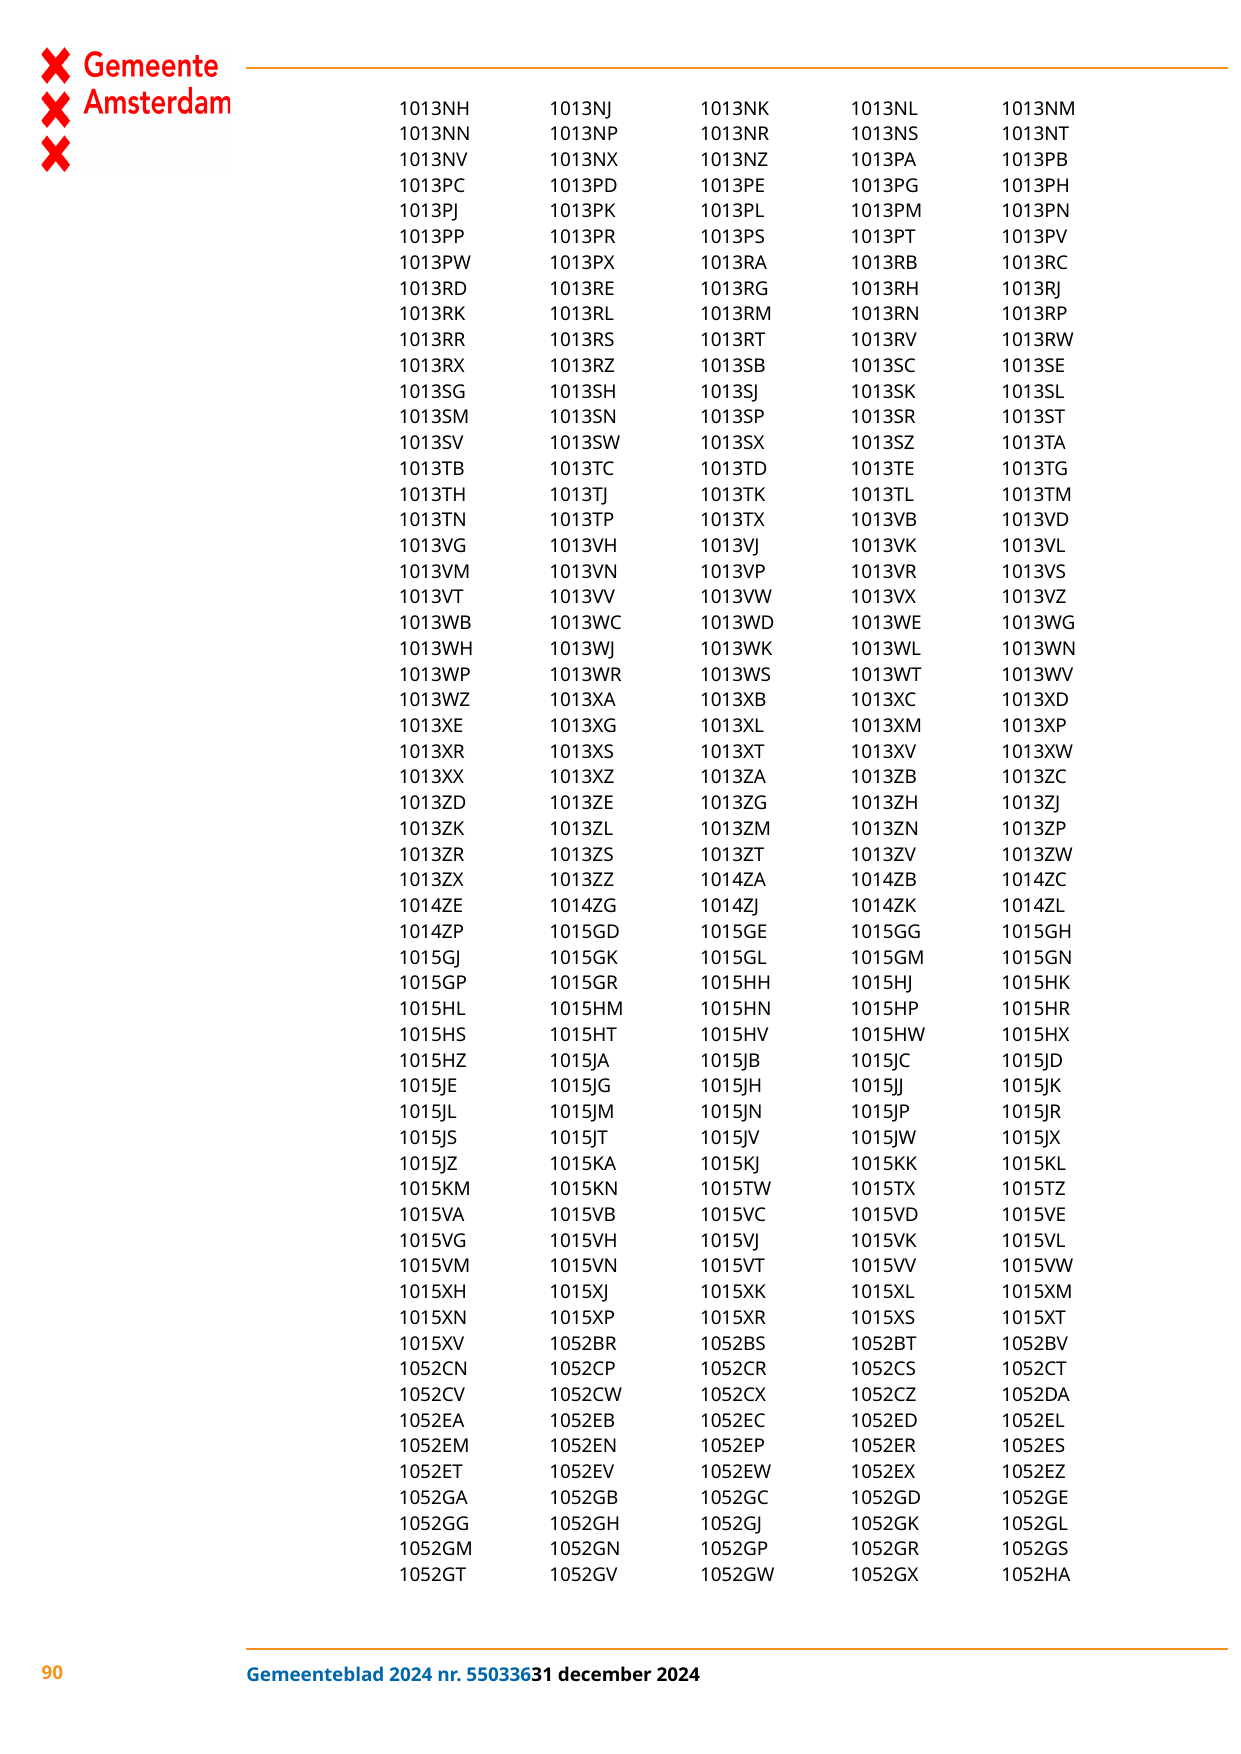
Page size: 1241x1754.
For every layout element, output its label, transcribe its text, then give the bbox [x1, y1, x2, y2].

table_cell 1013NL [850, 95, 1001, 121]
table_cell 1013TP [549, 506, 700, 532]
table_cell 1013PP [399, 224, 549, 249]
table_cell 1013VS [1001, 558, 1152, 584]
table_cell 1052EW [700, 1459, 850, 1484]
table_cell 1013WB [399, 609, 549, 635]
table_cell 1015VT [700, 1253, 850, 1278]
table_cell 1013TH [399, 481, 549, 506]
table_cell 1013ST [1001, 404, 1152, 429]
table_cell 1013RS [549, 326, 700, 352]
table_cell 1013XC [850, 687, 1001, 712]
picture [41, 47, 231, 172]
table_cell 1013SW [549, 429, 700, 455]
table_cell 1013SH [549, 378, 700, 403]
table_cell 1014ZA [700, 867, 850, 892]
table_cell 1013XZ [549, 764, 700, 789]
table_cell [248, 944, 398, 969]
table_cell 1013PS [700, 224, 850, 249]
table_cell 1013RK [399, 301, 549, 326]
table_cell 1013XG [549, 712, 700, 738]
table_cell [248, 404, 398, 429]
table_cell 1052GD [850, 1484, 1001, 1510]
table_cell 1052GN [549, 1536, 700, 1561]
table_cell 1015JP [850, 1098, 1001, 1124]
table_cell [248, 841, 398, 867]
table_cell 1013WG [1001, 609, 1152, 635]
table_cell 1015JN [700, 1098, 850, 1124]
table_cell 1013SX [700, 429, 850, 455]
table_cell 1015XV [399, 1330, 549, 1356]
table_cell 1013SE [1001, 352, 1152, 378]
table_cell 1013XR [399, 738, 549, 764]
table_cell [248, 1459, 398, 1484]
table_cell 1052EV [549, 1459, 700, 1484]
table_cell 1052CR [700, 1356, 850, 1381]
table_cell 1013WL [850, 635, 1001, 661]
table_cell 1052ED [850, 1407, 1001, 1433]
table_cell [248, 1433, 398, 1458]
table_cell 1013VT [399, 584, 549, 609]
table_cell 1013ZJ [1001, 790, 1152, 815]
table_cell [248, 95, 398, 121]
table_cell 1015XS [850, 1304, 1001, 1330]
table_cell 1014ZB [850, 867, 1001, 892]
table_cell 1013SL [1001, 378, 1152, 403]
table_cell [248, 1227, 398, 1253]
table_cell 1015KK [850, 1150, 1001, 1175]
table_cell [248, 918, 398, 944]
table_cell 1015GL [700, 944, 850, 969]
table_cell 1013TA [1001, 429, 1152, 455]
table_cell 1015TX [850, 1175, 1001, 1201]
table_cell 1015HJ [850, 970, 1001, 995]
table_cell 1013NR [700, 121, 850, 146]
table_cell 1015VG [399, 1227, 549, 1253]
table_cell [248, 558, 398, 584]
table_cell 1015JX [1001, 1124, 1152, 1150]
table_cell 1013VD [1001, 506, 1152, 532]
table_cell 1013VZ [1001, 584, 1152, 609]
table_cell 1013SZ [850, 429, 1001, 455]
table_cell 1052EN [549, 1433, 700, 1458]
table_cell [248, 893, 398, 918]
table_cell 1015VN [549, 1253, 700, 1278]
table_cell 1052CV [399, 1381, 549, 1407]
table_cell 1013WR [549, 661, 700, 687]
table_cell [248, 1330, 398, 1356]
table_cell 1013RL [549, 301, 700, 326]
table_cell 1013XB [700, 687, 850, 712]
table_cell 1013SN [549, 404, 700, 429]
table_cell 1015JJ [850, 1073, 1001, 1098]
table_cell 1013ZT [700, 841, 850, 867]
table_cell 1013VP [700, 558, 850, 584]
table_cell [248, 815, 398, 841]
table_cell 1013RD [399, 275, 549, 301]
table_cell 1013SJ [700, 378, 850, 403]
table_cell 1013VL [1001, 532, 1152, 558]
table_cell 1015HT [549, 1021, 700, 1047]
table_cell 1014ZC [1001, 867, 1152, 892]
table_cell 1013SP [700, 404, 850, 429]
table_cell 1015GK [549, 944, 700, 969]
table_cell 1014ZL [1001, 893, 1152, 918]
table_cell [248, 1484, 398, 1510]
table_cell 1013VM [399, 558, 549, 584]
table_cell 1052CW [549, 1381, 700, 1407]
table_cell 1015VD [850, 1201, 1001, 1227]
table_cell 1052GV [549, 1561, 700, 1587]
table_cell 1013SV [399, 429, 549, 455]
table_cell 1013NX [549, 146, 700, 172]
table_cell 1052EM [399, 1433, 549, 1458]
table_cell 1013RP [1001, 301, 1152, 326]
table_cell [248, 172, 398, 198]
table_cell 1013PK [549, 198, 700, 223]
table_cell [248, 224, 398, 249]
table_cell 1015HZ [399, 1047, 549, 1072]
table_cell 1052GC [700, 1484, 850, 1510]
table_cell 1052EL [1001, 1407, 1152, 1433]
table_cell 1014ZG [549, 893, 700, 918]
table_cell 1013ZB [850, 764, 1001, 789]
table_cell 1013RE [549, 275, 700, 301]
table_cell 1015JG [549, 1073, 700, 1098]
table_cell 1013RC [1001, 249, 1152, 275]
table_cell 1052EB [549, 1407, 700, 1433]
table_cell 1013XS [549, 738, 700, 764]
table_cell 1013TX [700, 506, 850, 532]
table_cell 1013ZG [700, 790, 850, 815]
table_cell 1052BR [549, 1330, 700, 1356]
table_cell [248, 1510, 398, 1536]
table_cell [248, 609, 398, 635]
table_cell 1013SR [850, 404, 1001, 429]
table_cell 1013ZS [549, 841, 700, 867]
table_cell [248, 1561, 398, 1587]
table_cell 1013PA [850, 146, 1001, 172]
table_cell 1013PT [850, 224, 1001, 249]
table_cell 1015JA [549, 1047, 700, 1072]
table_cell 1013TB [399, 455, 549, 481]
table_cell 1052BT [850, 1330, 1001, 1356]
table_cell 1015VW [1001, 1253, 1152, 1278]
table_cell 1013TD [700, 455, 850, 481]
table_cell 1015XL [850, 1278, 1001, 1304]
table_cell 1052GJ [700, 1510, 850, 1536]
table_cell 1015KA [549, 1150, 700, 1175]
table_cell [248, 995, 398, 1021]
table_cell 1052GR [850, 1536, 1001, 1561]
table_cell [248, 1175, 398, 1201]
table_cell 1015XR [700, 1304, 850, 1330]
table_cell 1013RM [700, 301, 850, 326]
table_cell 1015HV [700, 1021, 850, 1047]
table_cell 1015XK [700, 1278, 850, 1304]
table_cell 1013ZV [850, 841, 1001, 867]
table_cell 1013NS [850, 121, 1001, 146]
table_cell 1015HK [1001, 970, 1152, 995]
table_cell [248, 352, 398, 378]
table_cell 1015HN [700, 995, 850, 1021]
table_cell 1015TZ [1001, 1175, 1152, 1201]
table_cell 1015GH [1001, 918, 1152, 944]
table_cell 1013NM [1001, 95, 1152, 121]
table_cell 1052BV [1001, 1330, 1152, 1356]
table_cell [248, 1098, 398, 1124]
table_cell [248, 1124, 398, 1150]
table_cell 1013PD [549, 172, 700, 198]
table_cell 1052CX [700, 1381, 850, 1407]
table_cell 1015VK [850, 1227, 1001, 1253]
table_cell 1013PC [399, 172, 549, 198]
table_cell 1013NV [399, 146, 549, 172]
table_cell 1052GS [1001, 1536, 1152, 1561]
table_cell 1013RN [850, 301, 1001, 326]
table_cell 1015XM [1001, 1278, 1152, 1304]
table_cell 1013PB [1001, 146, 1152, 172]
table_cell [248, 1150, 398, 1175]
table_cell 1014ZE [399, 893, 549, 918]
table_cell 1013SK [850, 378, 1001, 403]
table_cell 1013PE [700, 172, 850, 198]
table_cell [248, 301, 398, 326]
table_cell 1015GR [549, 970, 700, 995]
table_cell 1013TE [850, 455, 1001, 481]
table_cell 1015KL [1001, 1150, 1152, 1175]
table_cell 1013NH [399, 95, 549, 121]
table_cell 1013WJ [549, 635, 700, 661]
table_cell 1013WK [700, 635, 850, 661]
table_cell 1013RZ [549, 352, 700, 378]
table_cell 1013XA [549, 687, 700, 712]
table_cell 1013RH [850, 275, 1001, 301]
table_cell 1013PM [850, 198, 1001, 223]
table_cell 1013PH [1001, 172, 1152, 198]
table_cell 1052GL [1001, 1510, 1152, 1536]
table_cell 1013RR [399, 326, 549, 352]
table_cell 1013WC [549, 609, 700, 635]
table_cell 1013PR [549, 224, 700, 249]
table_cell [248, 1047, 398, 1072]
table_cell 1013ZH [850, 790, 1001, 815]
table_cell 1015KN [549, 1175, 700, 1201]
table_cell 1015GG [850, 918, 1001, 944]
table_cell 1013VN [549, 558, 700, 584]
table_cell 1015GD [549, 918, 700, 944]
table_cell 1014ZJ [700, 893, 850, 918]
table_cell [248, 738, 398, 764]
table_cell 1015JL [399, 1098, 549, 1124]
table_cell 1013WS [700, 661, 850, 687]
table_cell 1015HR [1001, 995, 1152, 1021]
table_cell 1015HP [850, 995, 1001, 1021]
table_cell 1013ZN [850, 815, 1001, 841]
table_cell 1013VR [850, 558, 1001, 584]
table_cell 1052EP [700, 1433, 850, 1458]
table_cell 1015JK [1001, 1073, 1152, 1098]
table_cell 1052CZ [850, 1381, 1001, 1407]
table_cell 1013VG [399, 532, 549, 558]
table_cell 1015JH [700, 1073, 850, 1098]
table_cell 1013SB [700, 352, 850, 378]
table_cell [248, 506, 398, 532]
table_cell 1052GA [399, 1484, 549, 1510]
table_cell 1015JV [700, 1124, 850, 1150]
table_cell 1013TK [700, 481, 850, 506]
table_cell 1013PN [1001, 198, 1152, 223]
table_cell 1013TC [549, 455, 700, 481]
table_cell 1013TN [399, 506, 549, 532]
table_cell 1052CT [1001, 1356, 1152, 1381]
table_cell 1015GP [399, 970, 549, 995]
table_cell 1013WD [700, 609, 850, 635]
table_cell 1015HM [549, 995, 700, 1021]
table_cell 1015GE [700, 918, 850, 944]
table_cell 1013PJ [399, 198, 549, 223]
table_cell 1015KJ [700, 1150, 850, 1175]
table_cell [248, 1201, 398, 1227]
table_cell 1052DA [1001, 1381, 1152, 1407]
table_cell 1015XH [399, 1278, 549, 1304]
table_cell 1015TW [700, 1175, 850, 1201]
table_cell [248, 712, 398, 738]
table_cell 1052GH [549, 1510, 700, 1536]
table_cell 1013VX [850, 584, 1001, 609]
table_cell [248, 429, 398, 455]
table_cell 1013RV [850, 326, 1001, 352]
table_cell 1015JW [850, 1124, 1001, 1150]
table_cell 1013ZW [1001, 841, 1152, 867]
table_cell 1052CS [850, 1356, 1001, 1381]
table_cell 1013ZD [399, 790, 549, 815]
table_cell 1052GG [399, 1510, 549, 1536]
table_cell 1013ZP [1001, 815, 1152, 841]
table_cell 1015VM [399, 1253, 549, 1278]
table_cell 1013ZZ [549, 867, 700, 892]
table_cell 1013TJ [549, 481, 700, 506]
table_cell 1013RX [399, 352, 549, 378]
table_cell 1015JB [700, 1047, 850, 1072]
table_cell 1013WP [399, 661, 549, 687]
table_cell 1052GK [850, 1510, 1001, 1536]
table_cell 1015JD [1001, 1047, 1152, 1072]
table_cell 1013ZL [549, 815, 700, 841]
table_cell 1013NP [549, 121, 700, 146]
table_cell 1015HW [850, 1021, 1001, 1047]
table_cell 1015VE [1001, 1201, 1152, 1227]
table_cell 1052GX [850, 1561, 1001, 1587]
table_cell 1013SC [850, 352, 1001, 378]
table_cell 1015VH [549, 1227, 700, 1253]
table_cell 1052CN [399, 1356, 549, 1381]
table_cell 1015XJ [549, 1278, 700, 1304]
table_cell 1052GB [549, 1484, 700, 1510]
table_cell [248, 532, 398, 558]
table_cell 1013NN [399, 121, 549, 146]
table_cell 1052GE [1001, 1484, 1152, 1510]
table_cell [248, 1278, 398, 1304]
table_cell 1015XP [549, 1304, 700, 1330]
table_cell 1013XM [850, 712, 1001, 738]
table_cell 1013ZC [1001, 764, 1152, 789]
table_cell 1015XN [399, 1304, 549, 1330]
table_cell 1015VA [399, 1201, 549, 1227]
table_cell 1013ZK [399, 815, 549, 841]
table_cell 1052GP [700, 1536, 850, 1561]
table_cell [248, 970, 398, 995]
table_cell 1013VJ [700, 532, 850, 558]
table_cell 1052EC [700, 1407, 850, 1433]
table_cell 1013RA [700, 249, 850, 275]
table_cell 1013PL [700, 198, 850, 223]
table_cell 1013SM [399, 404, 549, 429]
table_cell 1015GJ [399, 944, 549, 969]
table_cell 1015JC [850, 1047, 1001, 1072]
table_cell [248, 687, 398, 712]
table_cell 1013VW [700, 584, 850, 609]
table_cell 1015GM [850, 944, 1001, 969]
table_cell 1013PV [1001, 224, 1152, 249]
table_cell 1013WN [1001, 635, 1152, 661]
table_cell [248, 635, 398, 661]
table_cell 1015VB [549, 1201, 700, 1227]
table_cell 1015JE [399, 1073, 549, 1098]
table_cell 1052CP [549, 1356, 700, 1381]
table_cell [248, 249, 398, 275]
table_cell 1013XE [399, 712, 549, 738]
table_cell [248, 121, 398, 146]
table_cell 1013ZR [399, 841, 549, 867]
table_cell 1014ZK [850, 893, 1001, 918]
table_cell 1052ET [399, 1459, 549, 1484]
table_cell 1015VC [700, 1201, 850, 1227]
table_cell 1013WZ [399, 687, 549, 712]
table_cell 1015HS [399, 1021, 549, 1047]
table_cell [248, 1536, 398, 1561]
table_cell 1052BS [700, 1330, 850, 1356]
table_cell 1013PW [399, 249, 549, 275]
table_cell 1015JS [399, 1124, 549, 1150]
table_cell 1015GN [1001, 944, 1152, 969]
table_cell [248, 378, 398, 403]
table_cell 1013PG [850, 172, 1001, 198]
table_cell 1013RJ [1001, 275, 1152, 301]
table_cell [248, 1304, 398, 1330]
table_cell 1052HA [1001, 1561, 1152, 1587]
table_cell [248, 198, 398, 223]
table_cell 1013XV [850, 738, 1001, 764]
table_cell 1052EA [399, 1407, 549, 1433]
table_cell 1013XP [1001, 712, 1152, 738]
table_cell 1052GT [399, 1561, 549, 1587]
table_cell 1013TM [1001, 481, 1152, 506]
table_cell 1015KM [399, 1175, 549, 1201]
table_cell 1013XD [1001, 687, 1152, 712]
table_cell [248, 584, 398, 609]
table_cell 1013RG [700, 275, 850, 301]
table_cell [248, 1407, 398, 1433]
table_cell 1013PX [549, 249, 700, 275]
table_cell 1013ZE [549, 790, 700, 815]
table_cell 1013XL [700, 712, 850, 738]
table_cell [248, 790, 398, 815]
table_cell 1013NK [700, 95, 850, 121]
table_cell 1013RB [850, 249, 1001, 275]
table_cell 1013VB [850, 506, 1001, 532]
table_cell [248, 146, 398, 172]
table_cell 1013RW [1001, 326, 1152, 352]
table_cell 1013WE [850, 609, 1001, 635]
table_cell [248, 764, 398, 789]
table_cell 1015HX [1001, 1021, 1152, 1047]
table_cell 1013VV [549, 584, 700, 609]
table_cell 1015JZ [399, 1150, 549, 1175]
table_cell [248, 275, 398, 301]
table_cell [248, 661, 398, 687]
table_cell 1013WT [850, 661, 1001, 687]
table_cell 1013WH [399, 635, 549, 661]
table_cell 1013ZM [700, 815, 850, 841]
table_cell 1013XW [1001, 738, 1152, 764]
table_cell 1013WV [1001, 661, 1152, 687]
table_cell [248, 1356, 398, 1381]
table_cell 1052EX [850, 1459, 1001, 1484]
table_cell 1015VV [850, 1253, 1001, 1278]
table_cell 1013XX [399, 764, 549, 789]
table_cell 1013ZX [399, 867, 549, 892]
table_cell 1052EZ [1001, 1459, 1152, 1484]
table_cell 1052ES [1001, 1433, 1152, 1458]
table_cell 1013ZA [700, 764, 850, 789]
table_cell [248, 481, 398, 506]
table_cell 1052ER [850, 1433, 1001, 1458]
table_cell [248, 1253, 398, 1278]
table_cell 1013XT [700, 738, 850, 764]
table_cell 1015VJ [700, 1227, 850, 1253]
table_cell 1015VL [1001, 1227, 1152, 1253]
table_cell [248, 867, 398, 892]
table_cell 1015HH [700, 970, 850, 995]
table_cell 1013NJ [549, 95, 700, 121]
table_cell [248, 326, 398, 352]
table_cell 1015JT [549, 1124, 700, 1150]
table_cell [248, 1021, 398, 1047]
table_cell 1014ZP [399, 918, 549, 944]
table_cell 1013NT [1001, 121, 1152, 146]
table_cell 1013VH [549, 532, 700, 558]
table_cell [248, 1381, 398, 1407]
table_cell 1013RT [700, 326, 850, 352]
table_cell 1015XT [1001, 1304, 1152, 1330]
table_cell [248, 1073, 398, 1098]
table_cell 1052GW [700, 1561, 850, 1587]
table_cell [248, 455, 398, 481]
table_cell 1015JR [1001, 1098, 1152, 1124]
table_cell 1013SG [399, 378, 549, 403]
table_cell 1013NZ [700, 146, 850, 172]
table_cell 1015JM [549, 1098, 700, 1124]
table_cell 1013VK [850, 532, 1001, 558]
table_cell 1052GM [399, 1536, 549, 1561]
table_cell 1013TG [1001, 455, 1152, 481]
table_cell 1013TL [850, 481, 1001, 506]
table_cell 1015HL [399, 995, 549, 1021]
